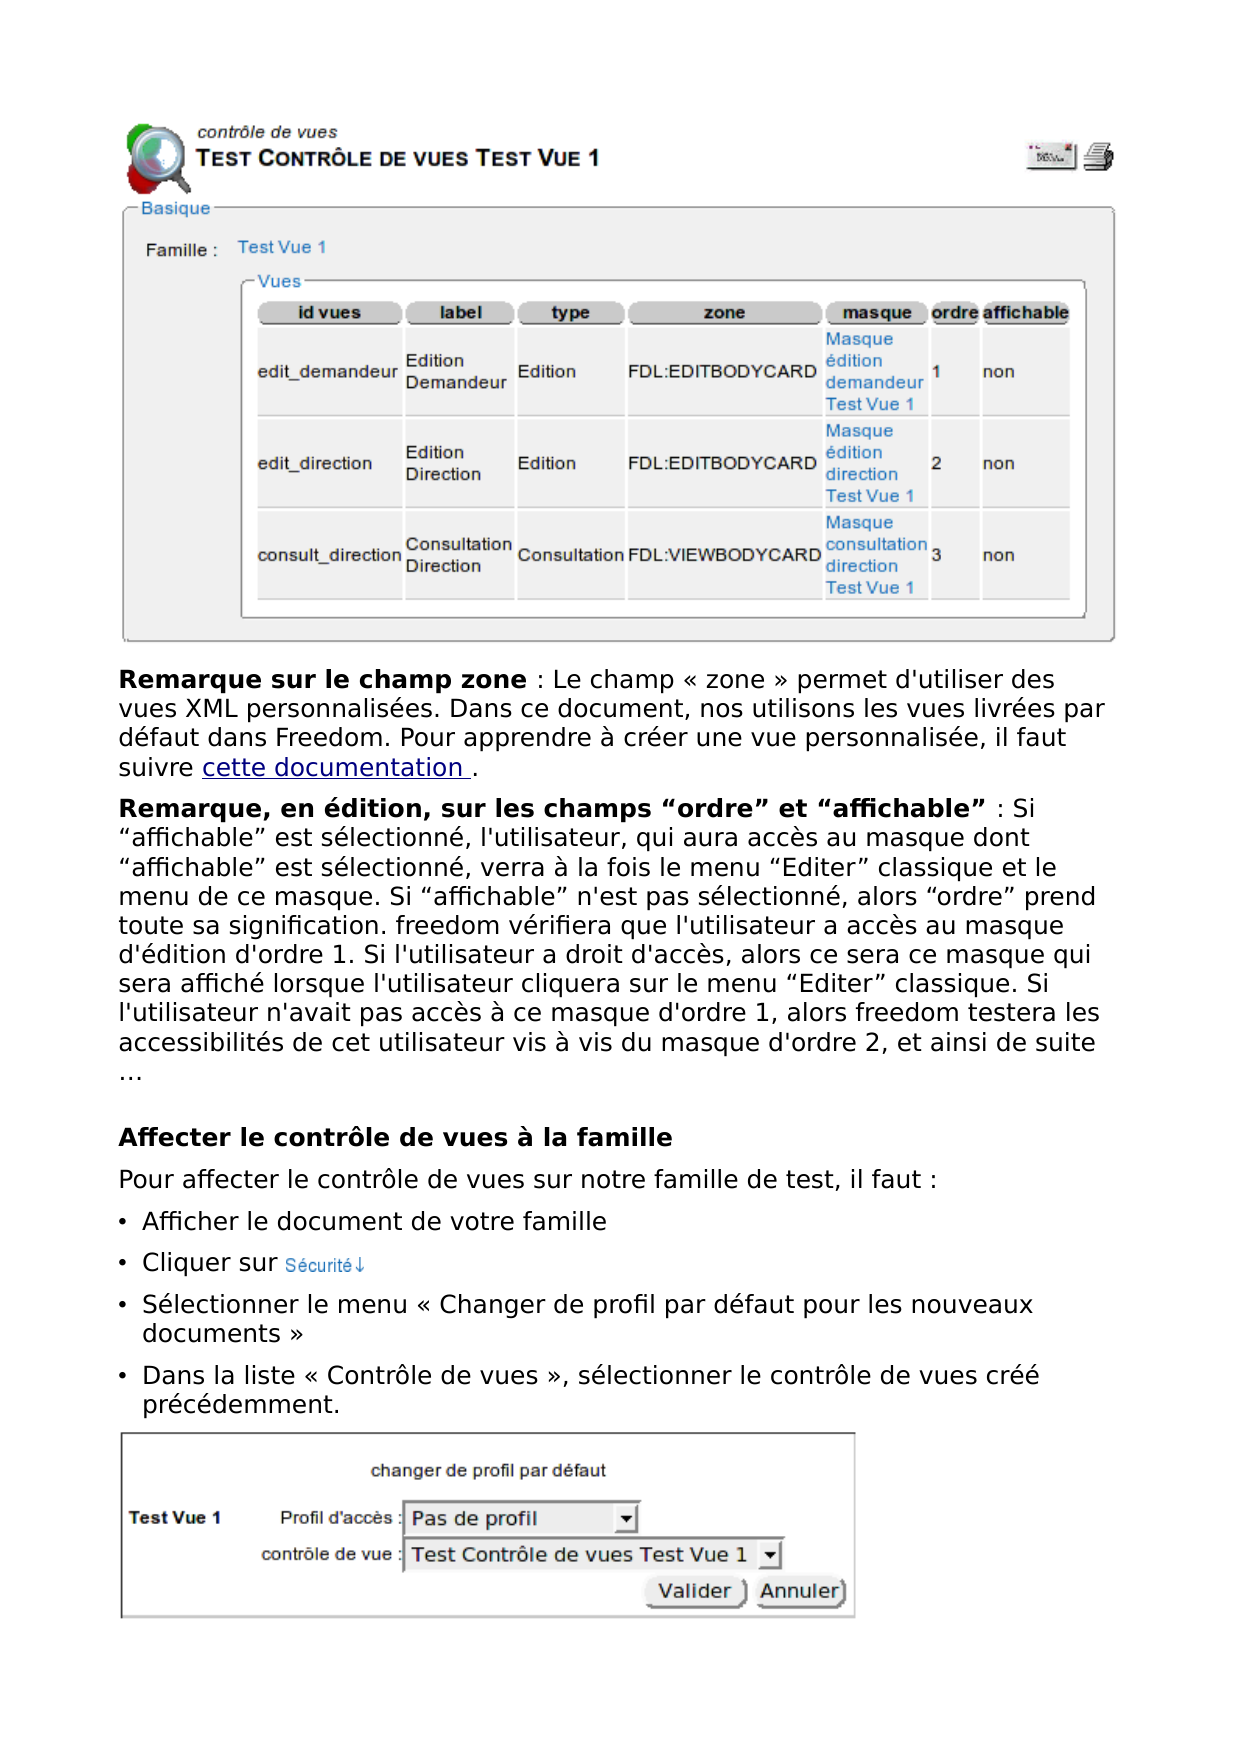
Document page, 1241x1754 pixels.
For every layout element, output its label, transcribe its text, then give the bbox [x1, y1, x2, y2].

list Cliquer sur [118, 1248, 1122, 1278]
list Sélectionner le menu « Changer de profil par défaut pour les nouveaux documents » [118, 1290, 1122, 1348]
list Dans la liste « Contrôle de vues », sélectionner le contrôle de vues créé précédemment. [118, 1361, 1122, 1419]
list Afficher le document de votre famille [118, 1207, 1122, 1236]
text Remarque sur le champ zone : Le champ « zone » permet d'utiliser des vues XML personnalisées. Dans ce document, nos utilisons les vues livrées par défaut dans Freedom. Pour apprendre à créer une vue personnalisée, il faut suivre cette documentation . [118, 665, 1122, 782]
picture [118, 1431, 862, 1628]
text Pour affecter le contrôle de vues sur notre famille de test, il faut : [118, 1165, 1122, 1194]
subtitle Affecter le contrôle de vues à la famille [118, 1123, 1122, 1153]
picture [118, 118, 1123, 653]
text Remarque, en édition, sur les champs “ordre” et “affichable” : Si “affichable” est sélectionné, l'utilisateur, qui aura accès au masque dont “affichable” est sélectionné, verra à la fois le menu “Editer” classique et le menu de ce masque. Si “affichable” n'est pas sélectionné, alors “ordre” prend toute sa signification. freedom vérifiera que l'utilisateur a accès au masque d'édition d'ordre 1. Si l'utilisateur a droit d'accès, alors ce sera ce masque qui sera affiché lorsque l'utilisateur cliquera sur le menu “Editer” classique. Si l'utilisateur n'avait pas accès à ce masque d'ordre 1, alors freedom testera les accessibilités de cet utilisateur vis à vis du masque d'ordre 2, et ainsi de suite … [118, 794, 1122, 1086]
picture [285, 1257, 364, 1272]
